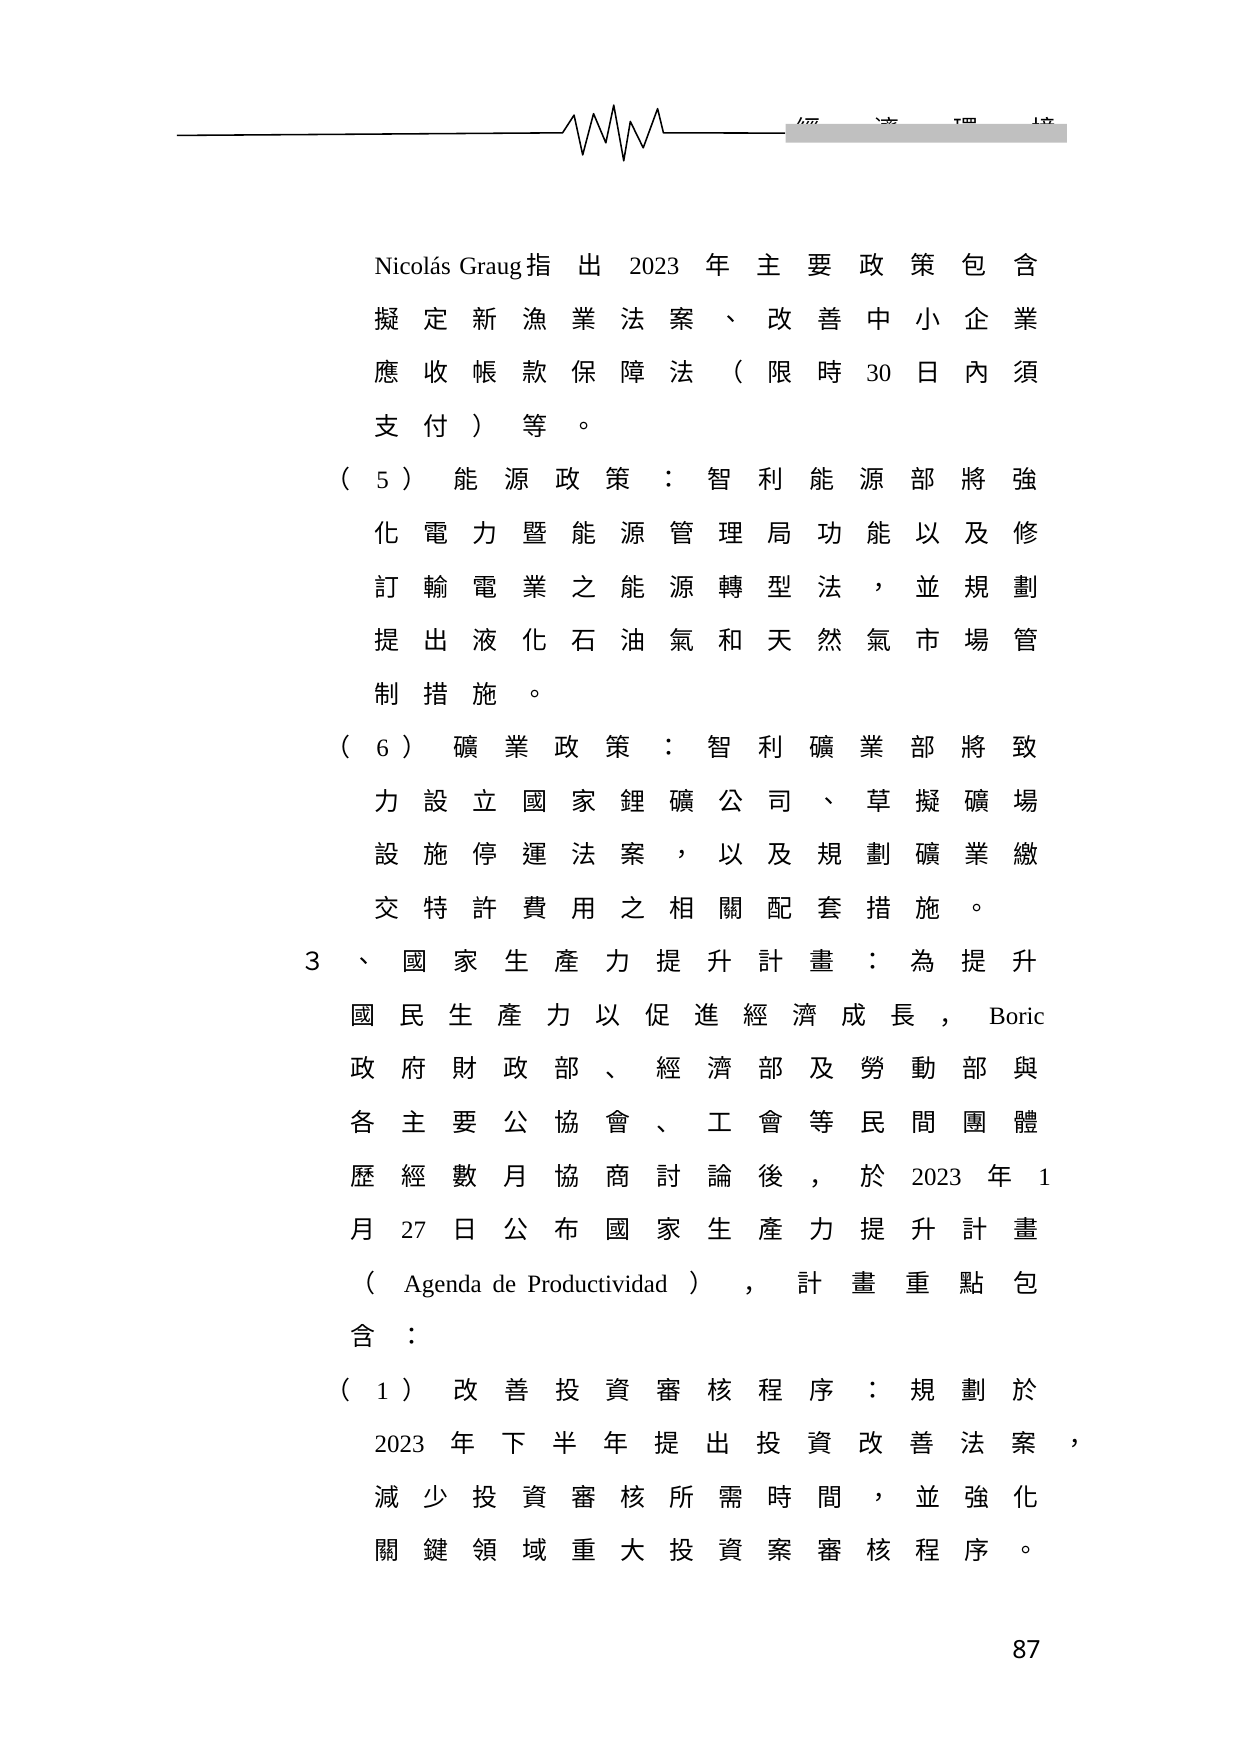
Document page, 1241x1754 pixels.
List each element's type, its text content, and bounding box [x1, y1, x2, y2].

text （1）改善投資審核程序：規劃於2023年下半年提出投資改善法案，減少投資審核所需時間，並強化關鍵領域重大投資案審核程序。 [301, 1362, 1063, 1576]
text （6）礦業政策：智利礦業部將致力設立國家鋰礦公司、草擬礦場設施停運法案，以及規劃礦業繳交特許費用之相關配套措施。 [301, 719, 1063, 933]
text ３、國家生產力提升計畫：為提升國民生產力以促進經濟成長，Boric政府財政部、經濟部及勞動部與各主要公協會、工會等民間團體歷經數月協商討論後，於2023年1月27日公布國家生產力提升計畫（Agenda de Productividad），計畫重點包含： [276, 933, 1063, 1362]
text （5）能源政策：智利能源部將強化電力暨能源管理局功能以及修訂輸電業之能源轉型法，並規劃提出液化石油氣和天然氣市場管制措施。 [301, 451, 1063, 719]
text Nicolás Graug指出2023年主要政策包含擬定新漁業法案、改善中小企業應收帳款保障法（限時30日內須支付）等。 [301, 237, 1063, 451]
